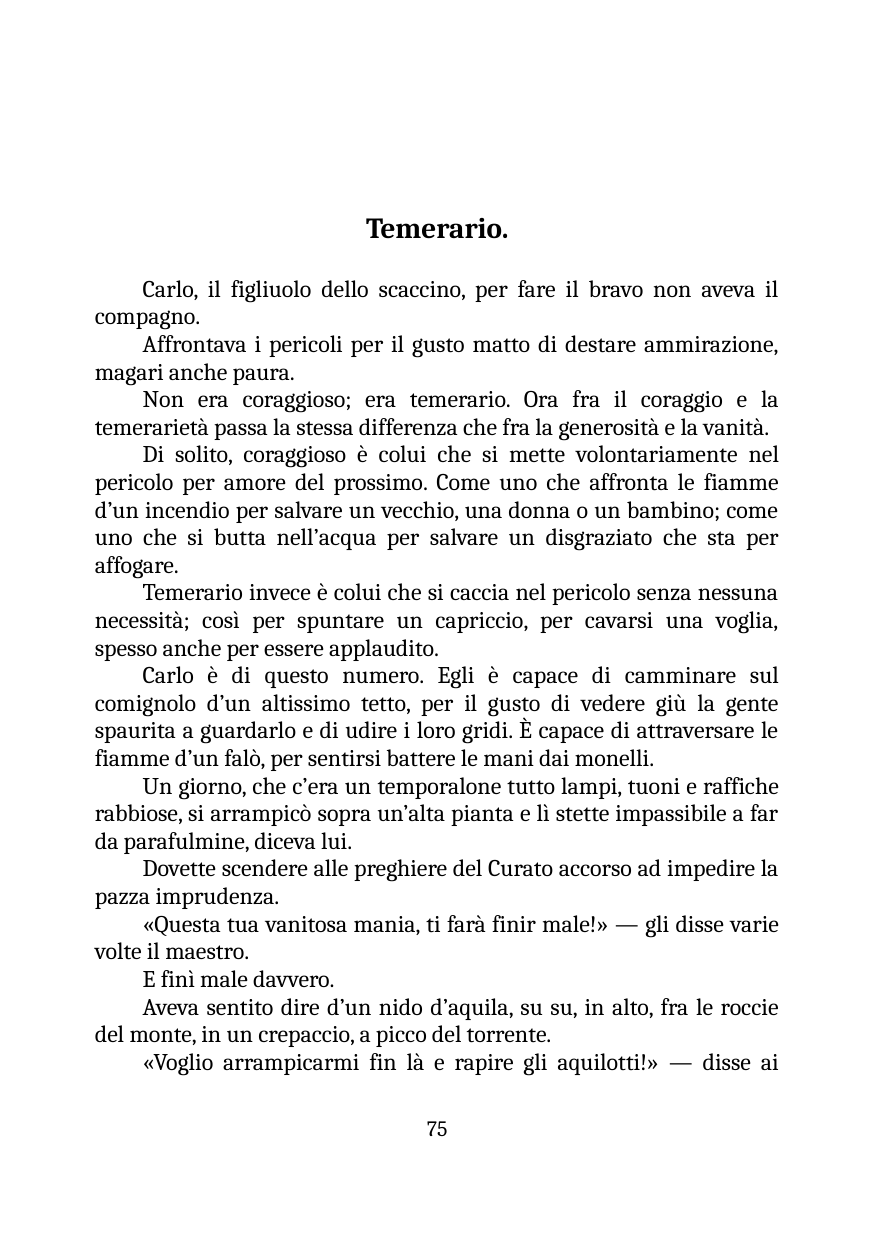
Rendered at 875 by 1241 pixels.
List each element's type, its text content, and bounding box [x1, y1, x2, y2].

text «Voglio arrampicarmi fin là e rapire gli aquilotti!» — disse ai [94, 1048, 779, 1076]
text Carlo è di questo numero. Egli è capace di camminare sul comignolo d’un altissimo tetto, per il gusto di vedere giù la gente spaurita a guardarlo e di udire i loro gridi. È capace di attraversare le fiamme d’un falò, per sentirsi battere le mani dai monelli. [94, 662, 779, 772]
text Carlo, il figliuolo dello scaccino, per fare il bravo non aveva il compagno. [94, 276, 779, 331]
text «Questa tua vanitosa mania, ti farà finir male!» — gli disse varie volte il maestro. [94, 911, 779, 966]
subtitle Temerario. [94, 213, 779, 246]
text Non era coraggioso; era temerario. Ora fra il coraggio e la temerarietà passa la stessa differenza che fra la generosità e la vanità. [94, 386, 779, 441]
text Temerario invece è colui che si caccia nel pericolo senza nessuna necessità; così per spuntare un capriccio, per cavarsi una voglia, spesso anche per essere applaudito. [94, 579, 779, 662]
text Aveva sentito dire d’un nido d’aquila, su su, in alto, fra le roccie del monte, in un crepaccio, a picco del torrente. [94, 993, 779, 1048]
text E finì male davvero. [94, 966, 779, 993]
text Affrontava i pericoli per il gusto matto di destare ammirazione, magari anche paura. [94, 331, 779, 386]
text Dovette scendere alle preghiere del Curato accorso ad impedire la pazza imprudenza. [94, 855, 779, 911]
text Un giorno, che c’era un temporalone tutto lampi, tuoni e raffiche rabbiose, si arrampicò sopra un’alta pianta e lì stette impassibile a far da parafulmine, diceva lui. [94, 772, 779, 855]
text Di solito, coraggioso è colui che si mette volontariamente nel pericolo per amore del prossimo. Come uno che affronta le fiamme d’un incendio per salvare un vecchio, una donna o un bambino; come uno che si butta nell’acqua per salvare un disgraziato che sta per affogare. [94, 441, 779, 579]
